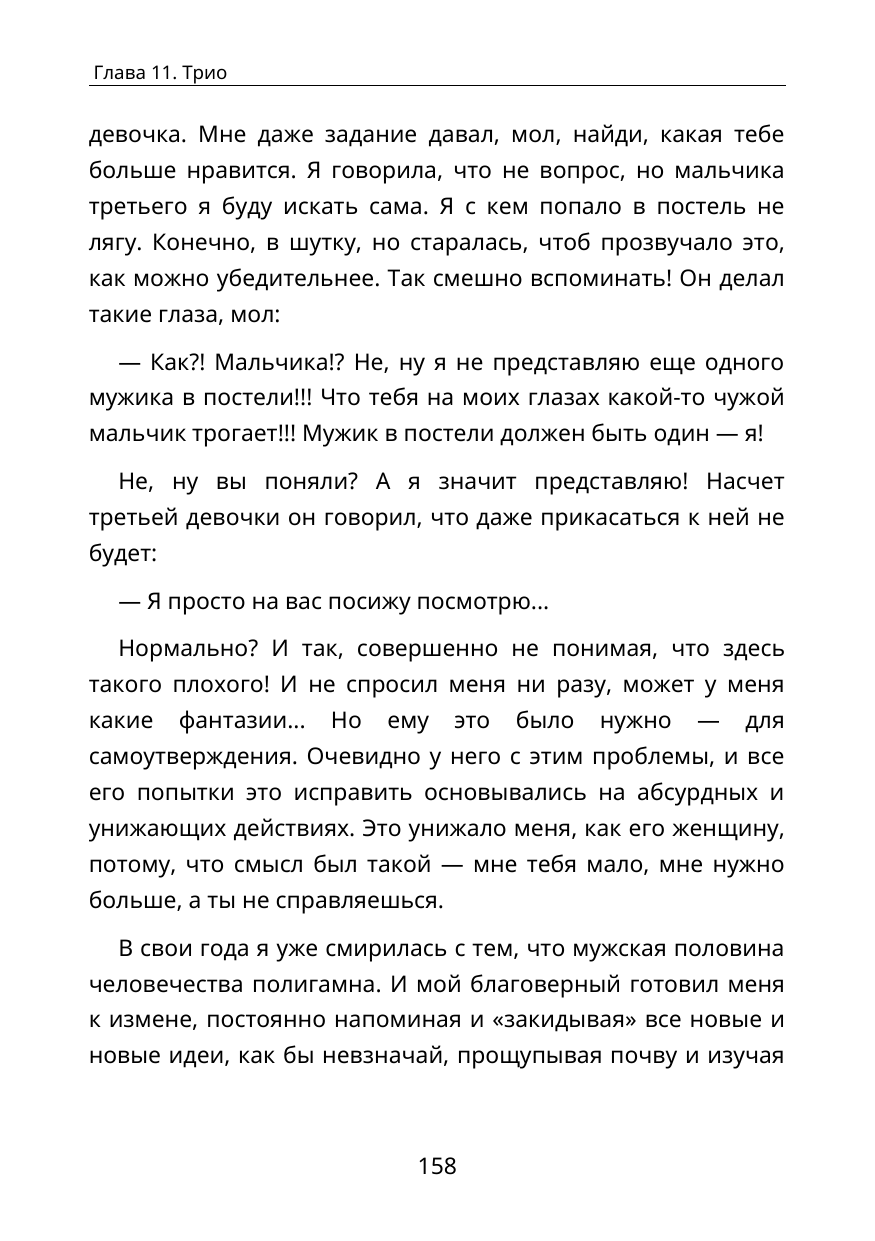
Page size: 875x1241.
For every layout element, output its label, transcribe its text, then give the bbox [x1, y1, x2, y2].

text В свои года я уже смирилась с тем, что мужская половина человечества полигамна. И мой благоверный готовил меня к измене, постоянно напоминая и «закидывая» все новые и новые идеи, как бы невзначай, прощупывая почву и изучая [88, 932, 786, 1071]
text Не, ну вы поняли? А я значит представляю! Насчет третьей девочки он говорил, что даже прикасаться к ней не будет: [88, 465, 786, 568]
text — Я просто на вас посижу посмотрю... [88, 584, 786, 616]
text девочка. Мне даже задание давал, мол, найди, какая тебе больше нравится. Я говорила, что не вопрос, но мальчика третьего я буду искать сама. Я с кем попало в постель не лягу. Конечно, в шутку, но старалась, чтоб прозвучало это, как можно убедительнее. Так смешно вспоминать! Он делал такие глаза, мол: [88, 118, 786, 329]
text — Как?! Мальчика!? Не, ну я не представляю еще одного мужика в постели!!! Что тебя на моих глазах какой-то чужой мальчик трогает!!! Мужик в постели должен быть один — я! [88, 345, 786, 448]
text Нормально? И так, совершенно не понимая, что здесь такого плохого! И не спросил меня ни разу, может у меня какие фантазии... Но ему это было нужно — для самоутверждения. Очевидно у него с этим проблемы, и все его попытки это исправить основывались на абсурдных и унижающих действиях. Это унижало меня, как его женщину, потому, что смысл был такой — мне тебя мало, мне нужно больше, а ты не справляешься. [88, 632, 786, 915]
